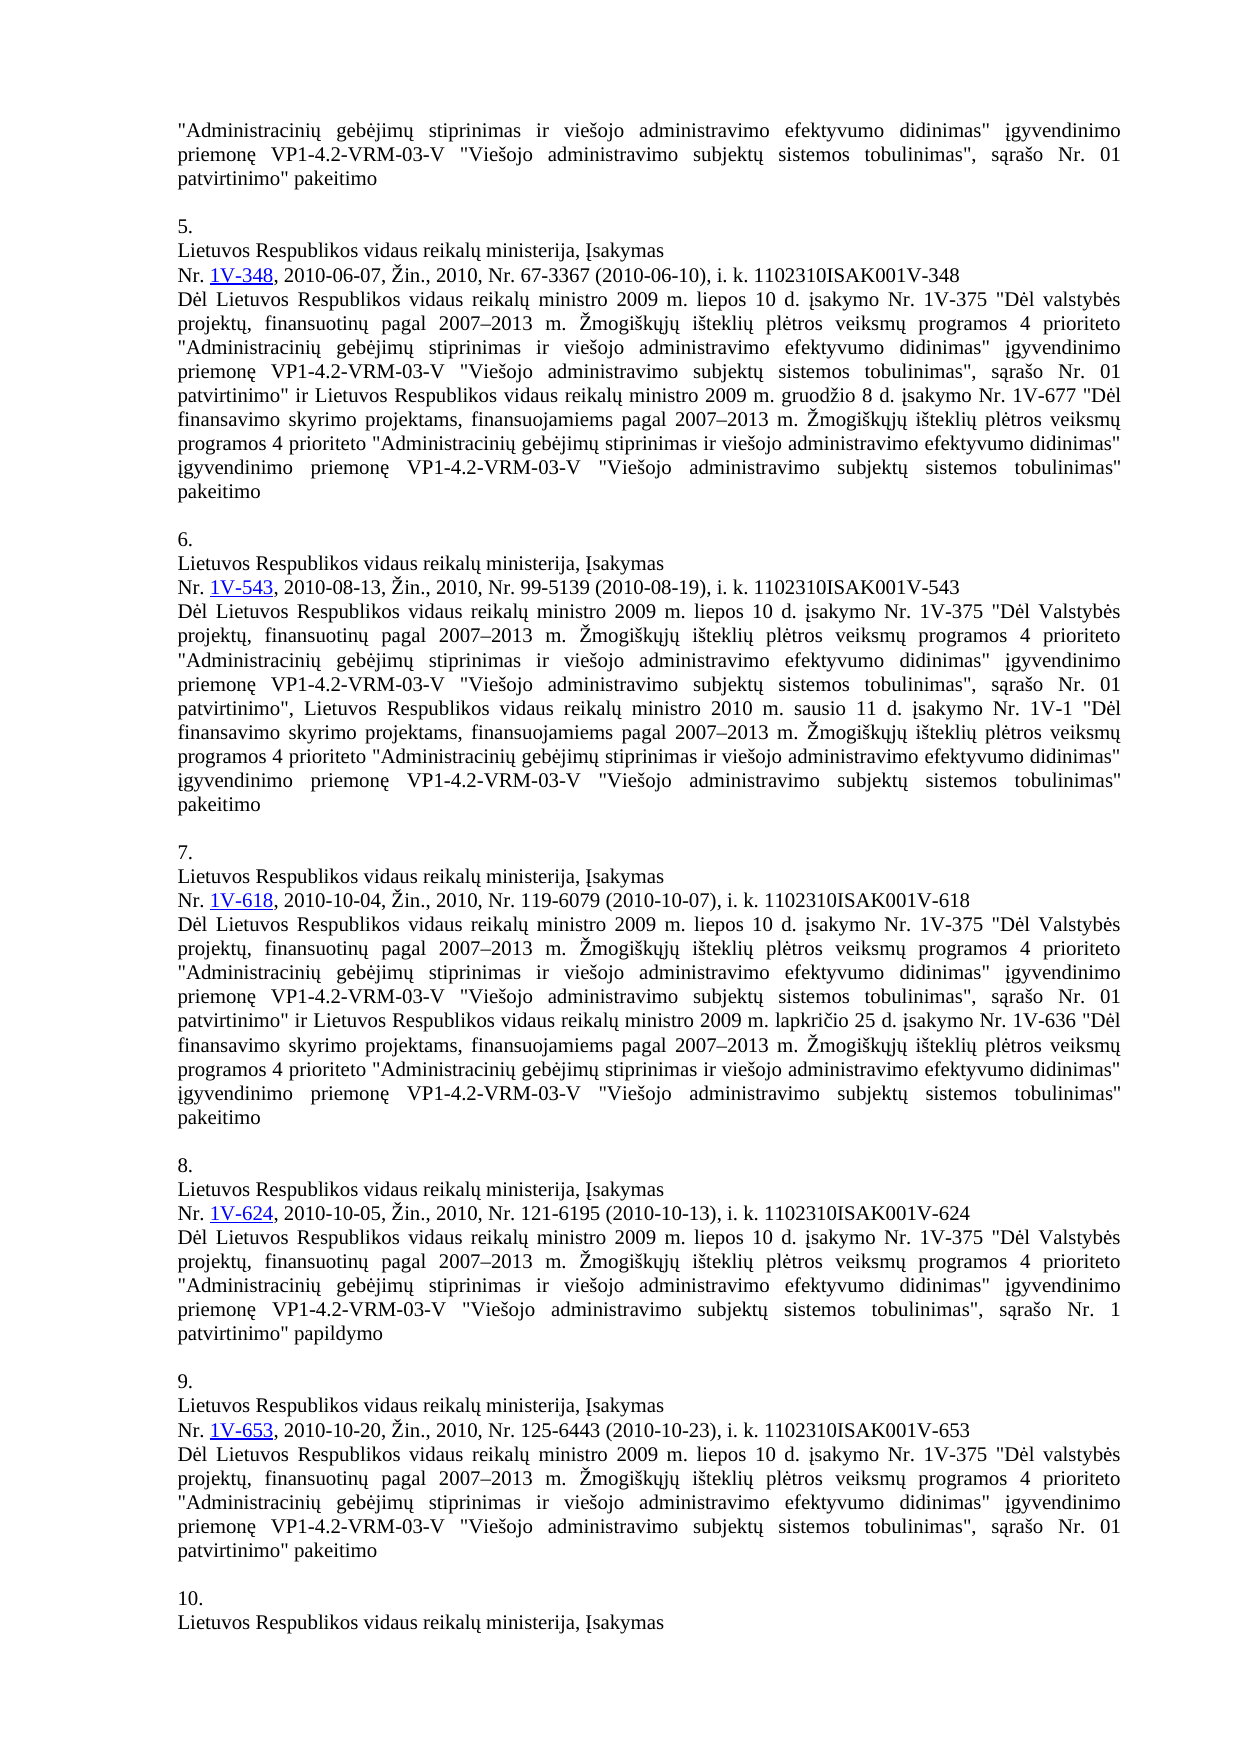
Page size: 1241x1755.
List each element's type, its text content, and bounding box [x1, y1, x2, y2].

text 8. [177, 1153, 1122, 1177]
text Nr. 1V-543, 2010-08-13, Žin., 2010, Nr. 99-5139 (2010-08-19), i. k. 1102310ISAK001V-543 [177, 575, 1122, 599]
text Lietuvos Respublikos vidaus reikalų ministerija, Įsakymas [177, 1610, 1122, 1634]
text Nr. 1V-653, 2010-10-20, Žin., 2010, Nr. 125-6443 (2010-10-23), i. k. 1102310ISAK001V-653 [177, 1417, 1122, 1442]
text Dėl Lietuvos Respublikos vidaus reikalų ministro 2009 m. liepos 10 d. įsakymo Nr. 1V-375 "Dėl Valstybės projektų, finansuotinų pagal 2007–2013 m. Žmogiškųjų išteklių plėtros veiksmų programos 4 prioriteto "Administracinių gebėjimų stiprinimas ir viešojo administravimo efektyvumo didinimas" įgyvendinimo priemonę VP1-4.2-VRM-03-V "Viešojo administravimo subjektų sistemos tobulinimas", sąrašo Nr. 01 patvirtinimo" ir Lietuvos Respublikos vidaus reikalų ministro 2009 m. lapkričio 25 d. įsakymo Nr. 1V-636 "Dėl finansavimo skyrimo projektams, finansuojamiems pagal 2007–2013 m. Žmogiškųjų išteklių plėtros veiksmų programos 4 prioriteto "Administracinių gebėjimų stiprinimas ir viešojo administravimo efektyvumo didinimas" įgyvendinimo priemonę VP1-4.2-VRM-03-V "Viešojo administravimo subjektų sistemos tobulinimas" pakeitimo [177, 912, 1122, 1129]
text Dėl Lietuvos Respublikos vidaus reikalų ministro 2009 m. liepos 10 d. įsakymo Nr. 1V-375 "Dėl Valstybės projektų, finansuotinų pagal 2007–2013 m. Žmogiškųjų išteklių plėtros veiksmų programos 4 prioriteto "Administracinių gebėjimų stiprinimas ir viešojo administravimo efektyvumo didinimas" įgyvendinimo priemonę VP1-4.2-VRM-03-V "Viešojo administravimo subjektų sistemos tobulinimas", sąrašo Nr. 01 patvirtinimo", Lietuvos Respublikos vidaus reikalų ministro 2010 m. sausio 11 d. įsakymo Nr. 1V-1 "Dėl finansavimo skyrimo projektams, finansuojamiems pagal 2007–2013 m. Žmogiškųjų išteklių plėtros veiksmų programos 4 prioriteto "Administracinių gebėjimų stiprinimas ir viešojo administravimo efektyvumo didinimas" įgyvendinimo priemonę VP1-4.2-VRM-03-V "Viešojo administravimo subjektų sistemos tobulinimas" pakeitimo [177, 599, 1122, 816]
text 5. [177, 214, 1122, 238]
text "Administracinių gebėjimų stiprinimas ir viešojo administravimo efektyvumo didinimas" įgyvendinimo priemonę VP1-4.2-VRM-03-V "Viešojo administravimo subjektų sistemos tobulinimas", sąrašo Nr. 01 patvirtinimo" pakeitimo [177, 118, 1122, 190]
text 10. [177, 1586, 1122, 1610]
text Dėl Lietuvos Respublikos vidaus reikalų ministro 2009 m. liepos 10 d. įsakymo Nr. 1V-375 "Dėl Valstybės projektų, finansuotinų pagal 2007–2013 m. Žmogiškųjų išteklių plėtros veiksmų programos 4 prioriteto "Administracinių gebėjimų stiprinimas ir viešojo administravimo efektyvumo didinimas" įgyvendinimo priemonę VP1-4.2-VRM-03-V "Viešojo administravimo subjektų sistemos tobulinimas", sąrašo Nr. 1 patvirtinimo" papildymo [177, 1225, 1122, 1345]
text Dėl Lietuvos Respublikos vidaus reikalų ministro 2009 m. liepos 10 d. įsakymo Nr. 1V-375 "Dėl valstybės projektų, finansuotinų pagal 2007–2013 m. Žmogiškųjų išteklių plėtros veiksmų programos 4 prioriteto "Administracinių gebėjimų stiprinimas ir viešojo administravimo efektyvumo didinimas" įgyvendinimo priemonę VP1-4.2-VRM-03-V "Viešojo administravimo subjektų sistemos tobulinimas", sąrašo Nr. 01 patvirtinimo" pakeitimo [177, 1442, 1122, 1562]
text Nr. 1V-618, 2010-10-04, Žin., 2010, Nr. 119-6079 (2010-10-07), i. k. 1102310ISAK001V-618 [177, 888, 1122, 912]
text 7. [177, 840, 1122, 864]
text Lietuvos Respublikos vidaus reikalų ministerija, Įsakymas [177, 551, 1122, 575]
text Lietuvos Respublikos vidaus reikalų ministerija, Įsakymas [177, 238, 1122, 262]
text Nr. 1V-624, 2010-10-05, Žin., 2010, Nr. 121-6195 (2010-10-13), i. k. 1102310ISAK001V-624 [177, 1201, 1122, 1225]
text Lietuvos Respublikos vidaus reikalų ministerija, Įsakymas [177, 1393, 1122, 1417]
text Lietuvos Respublikos vidaus reikalų ministerija, Įsakymas [177, 1177, 1122, 1201]
text 6. [177, 527, 1122, 551]
text 9. [177, 1369, 1122, 1393]
text Lietuvos Respublikos vidaus reikalų ministerija, Įsakymas [177, 864, 1122, 888]
text Nr. 1V-348, 2010-06-07, Žin., 2010, Nr. 67-3367 (2010-06-10), i. k. 1102310ISAK001V-348 [177, 262, 1122, 287]
text Dėl Lietuvos Respublikos vidaus reikalų ministro 2009 m. liepos 10 d. įsakymo Nr. 1V-375 "Dėl valstybės projektų, finansuotinų pagal 2007–2013 m. Žmogiškųjų išteklių plėtros veiksmų programos 4 prioriteto "Administracinių gebėjimų stiprinimas ir viešojo administravimo efektyvumo didinimas" įgyvendinimo priemonę VP1-4.2-VRM-03-V "Viešojo administravimo subjektų sistemos tobulinimas", sąrašo Nr. 01 patvirtinimo" ir Lietuvos Respublikos vidaus reikalų ministro 2009 m. gruodžio 8 d. įsakymo Nr. 1V-677 "Dėl finansavimo skyrimo projektams, finansuojamiems pagal 2007–2013 m. Žmogiškųjų išteklių plėtros veiksmų programos 4 prioriteto "Administracinių gebėjimų stiprinimas ir viešojo administravimo efektyvumo didinimas" įgyvendinimo priemonę VP1-4.2-VRM-03-V "Viešojo administravimo subjektų sistemos tobulinimas" pakeitimo [177, 287, 1122, 503]
